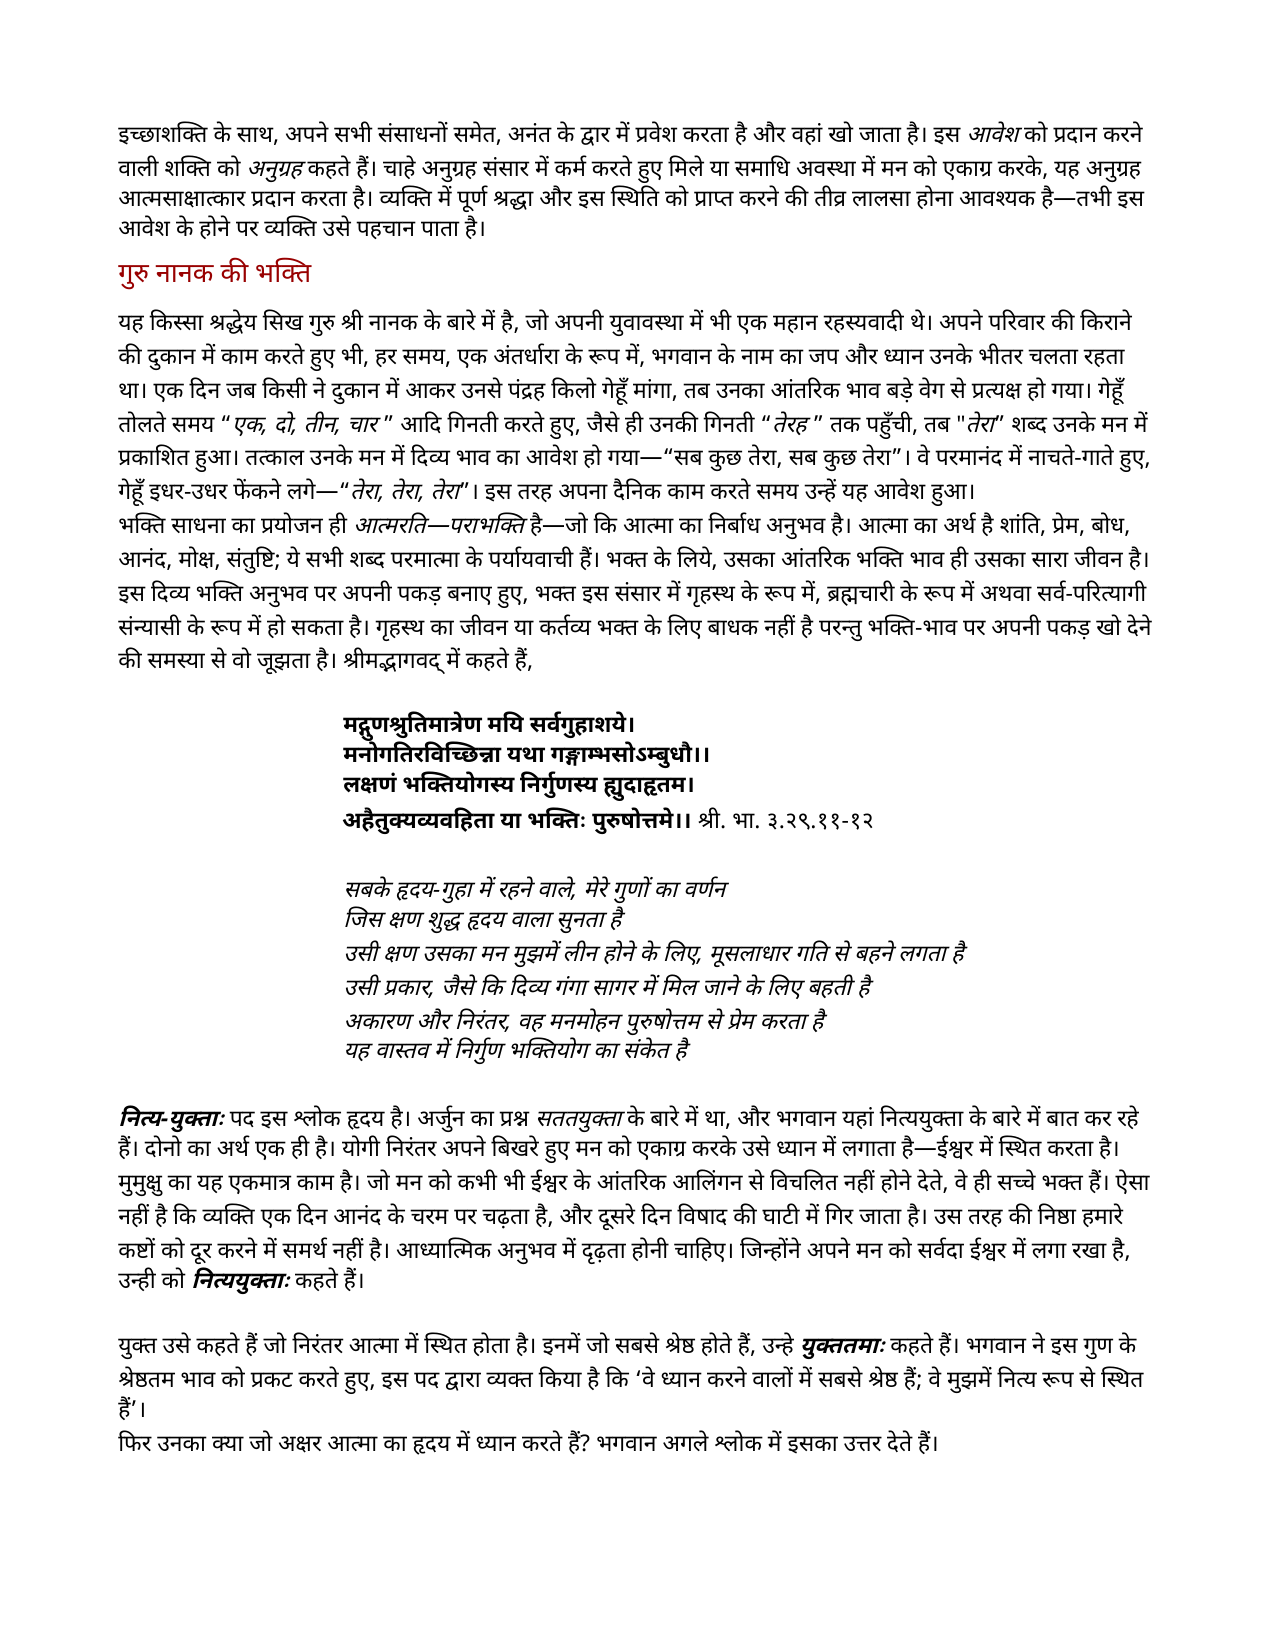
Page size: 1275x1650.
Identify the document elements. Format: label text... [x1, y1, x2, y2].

text मद्गुणश्रुतिमात्रेण मयि सर्वगुहाशये। [268, 712, 1157, 742]
subtitle गुरु नानक की भक्ति [118, 258, 1157, 293]
text उसी क्षण उसका मन मुझमें लीन होने के लिए, मूसलाधार गति से बहने लगता है [343, 937, 1157, 971]
text इच्छाशक्ति के साथ, अपने सभी संसाधनों समेत, अनंत के द्वार में प्रवेश करता है और वहां खो जाता है। इस आवेश को प्रदान करने वाली शक्ति को अनुग्रह कहते हैं। चाहे अनुग्रह संसार में कर्म करते हुए मिले या समाधि अवस्था में मन को एकाग्र करके, यह अनुग्रह आत्मसाक्षात्कार प्रदान करता है। व्यक्ति में पूर्ण श्रद्धा और इस स्थिति को प्राप्त करने की तीव्र लालसा होना आवश्यक है—तभी इस आवेश के होने पर व्यक्ति उसे पहचान पाता है। [118, 118, 1157, 246]
text यह किस्सा श्रद्धेय सिख गुरु श्री नानक के बारे में है, जो अपनी युवावस्था में भी एक महान रहस्यवादी थे। अपने परिवार की किराने की दुकान में काम करते हुए भी, हर समय, एक अंतर्धारा के रूप में, भगवान के नाम का जप और ध्यान उनके भीतर चलता रहता था। एक दिन जब किसी ने दुकान में आकर उनसे पंद्रह किलो गेहूँ मांगा, तब उनका आंतरिक भाव बड़े वेग से प्रत्यक्ष हो गया। गेहूँ तोलते समय “एक, दो, तीन, चार ”‌ आदि गिनती करते हुए, जैसे ही उनकी गिनती “तेरह ” तक पहुँची, तब "तेरा” शब्द उनके मन में प्रकाशित हुआ। तत्काल उनके मन में दिव्य भाव का आवेश हो गया—“सब कुछ तेरा, सब कुछ तेरा”। वे परमानंद में नाचते-गाते हुए, गेहूँ इधर-उधर फेंकने लगे—“तेरा, तेरा, तेरा”। इस तरह अपना दैनिक काम करते समय उन्हें यह आवेश हुआ। [118, 306, 1157, 509]
text जिस क्षण शुद्ध हृदय वाला सुनता है [343, 907, 1157, 937]
text उसी प्रकार, जैसे कि दिव्य गंगा सागर में मिल जाने के लिए बहती है [343, 971, 1157, 1004]
text लक्षणं भक्तियोगस्य निर्गुणस्य ह्युदाहृतम। [268, 772, 1157, 802]
text फिर उनका क्या जो अक्षर आत्मा का हृदय में ध्यान करते हैं? भगवान अगले श्लोक में इसका उत्तर देते हैं। [118, 1426, 1157, 1460]
text सबके हृदय-गुहा में रहने वाले, मेरे गुणों का वर्णन [343, 873, 1157, 907]
text मनोगतिरविच्छिन्ना यथा गङ्गाम्भसोऽम्बुधौ।। [268, 742, 1157, 772]
text यह वास्तव में निर्गुण भक्तियोग का संकेत है [343, 1038, 1157, 1068]
text युक्त उसे कहते हैं जो निरंतर आत्मा में स्थित होता है। इनमें जो सबसे श्रेष्ठ होते हैं, उन्हे युक्ततमाः कहते हैं। भगवान ने इस गुण के श्रेष्ठतम भाव को प्रकट करते हुए, इस पद द्वारा व्यक्त किया है कि ‘वे ध्यान करने वालों में सबसे श्रेष्ठ हैं; वे मुझमें नित्य रूप से स्थित हैं’। [118, 1329, 1157, 1426]
text अहैतुक्यव्यवहिता या भक्तिः पुरुषोत्तमे।। श्री. भा. ३.२९.११-१२ [268, 802, 1157, 839]
text अकारण और निरंतर, वह मनमोहन पुरुषोत्तम से प्रेम करता है [343, 1004, 1157, 1038]
text नित्य-युक्ताः पद इस श्लोक हृदय है। अर्जुन का प्रश्न सततयुक्ता के बारे में था, और भगवान यहां नित्ययुक्ता के बारे में बात कर रहे हैं। दोनो का अर्थ एक ही है। योगी निरंतर अपने बिखरे हुए मन को एकाग्र करके उसे ध्यान में लगाता है—ईश्वर में स्थित करता है। मुमुक्षु का यह एकमात्र काम है। जो मन को कभी भी ईश्वर के आंतरिक आलिंगन से विचलित नहीं होने देते, वे ही सच्चे भक्त हैं। ऐसा नहीं है कि व्यक्ति एक दिन आनंद के चरम पर चढ़ता है, और दूसरे दिन विषाद की घाटी में गिर जाता है। उस तरह की निष्ठा हमारे कष्टों को दूर करने में समर्थ नहीं है। आध्यात्मिक अनुभव में दृढ़ता होनी चाहिए। जिन्होंने अपने मन को सर्वदा ईश्वर में लगा रखा है, उन्ही को नित्ययुक्ताः कहते हैं। [118, 1102, 1157, 1298]
text भक्ति साधना का प्रयोजन ही आत्मरति—पराभक्ति है—जो कि आत्मा का निर्बाध अनुभव है। आत्मा का अर्थ है शांति, प्रेम, बोध, आनंद, मोक्ष, संतुष्टि; ये सभी शब्द परमात्मा के पर्यायवाची हैं। भक्त के लिये, उसका आंतरिक भक्ति भाव ही उसका सारा जीवन है। इस दिव्य भक्ति अनुभव पर अपनी पकड़ बनाए हुए, भक्त इस संसार में गृहस्थ के रूप में, ब्रह्मचारी के रूप में अथवा सर्व-परित्यागी संन्यासी के रूप में हो सकता है। गृहस्थ का जीवन या कर्तव्य भक्त के लिए बाधक नहीं है परन्तु भक्ति-भाव पर अपनी पकड़ खो देने की समस्या से वो जूझता है। श्रीमद्भागवद् में कहते हैं, [118, 509, 1157, 678]
